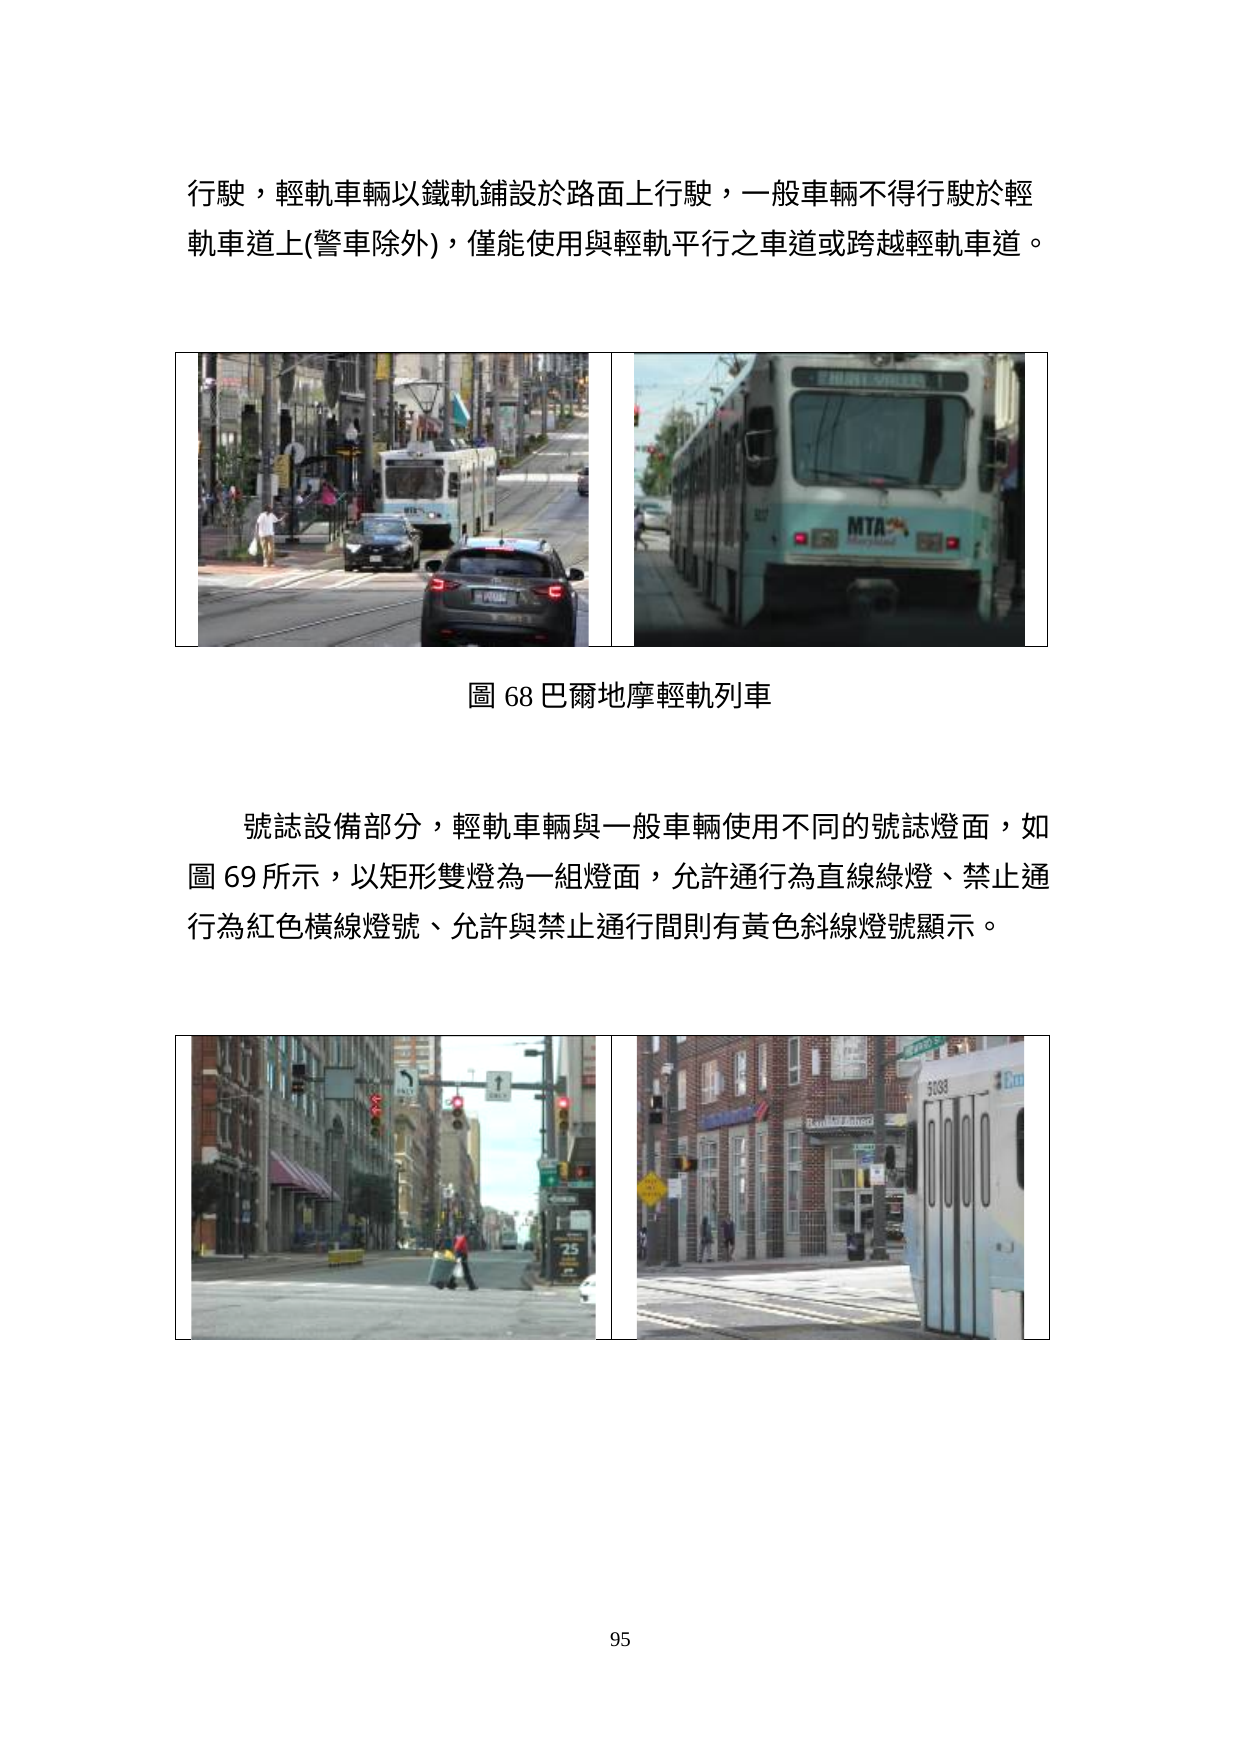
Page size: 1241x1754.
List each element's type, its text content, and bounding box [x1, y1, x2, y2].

table_header [1025, 1036, 1049, 1339]
table_header [176, 1036, 191, 1339]
picture [636, 1036, 1025, 1340]
table_header [1025, 353, 1047, 646]
picture [198, 353, 589, 647]
text 行駛，輕軌車輛以鐵軌鋪設於路面上行駛，一般車輛不得行駛於輕軌車道上(警車除外)，僅能使用與輕軌平行之車道或跨越輕軌車道。 [187, 164, 1053, 264]
picture [191, 1036, 596, 1340]
table_header [589, 353, 611, 646]
table_header [176, 353, 198, 646]
text 號誌設備部分，輕軌車輛與一般車輛使用不同的號誌燈面，如圖 69所示，以矩形雙燈為一組燈面，允許通行為直線綠燈、禁止通行為紅色橫線燈號、允許與禁止通行間則有黃色斜線燈號顯示。 [187, 797, 1053, 947]
table_header [612, 353, 634, 646]
picture [634, 353, 1025, 647]
text 圖 68巴爾地摩輕軌列車 [187, 666, 1053, 716]
table_header [612, 1036, 636, 1339]
table_header [596, 1036, 611, 1339]
